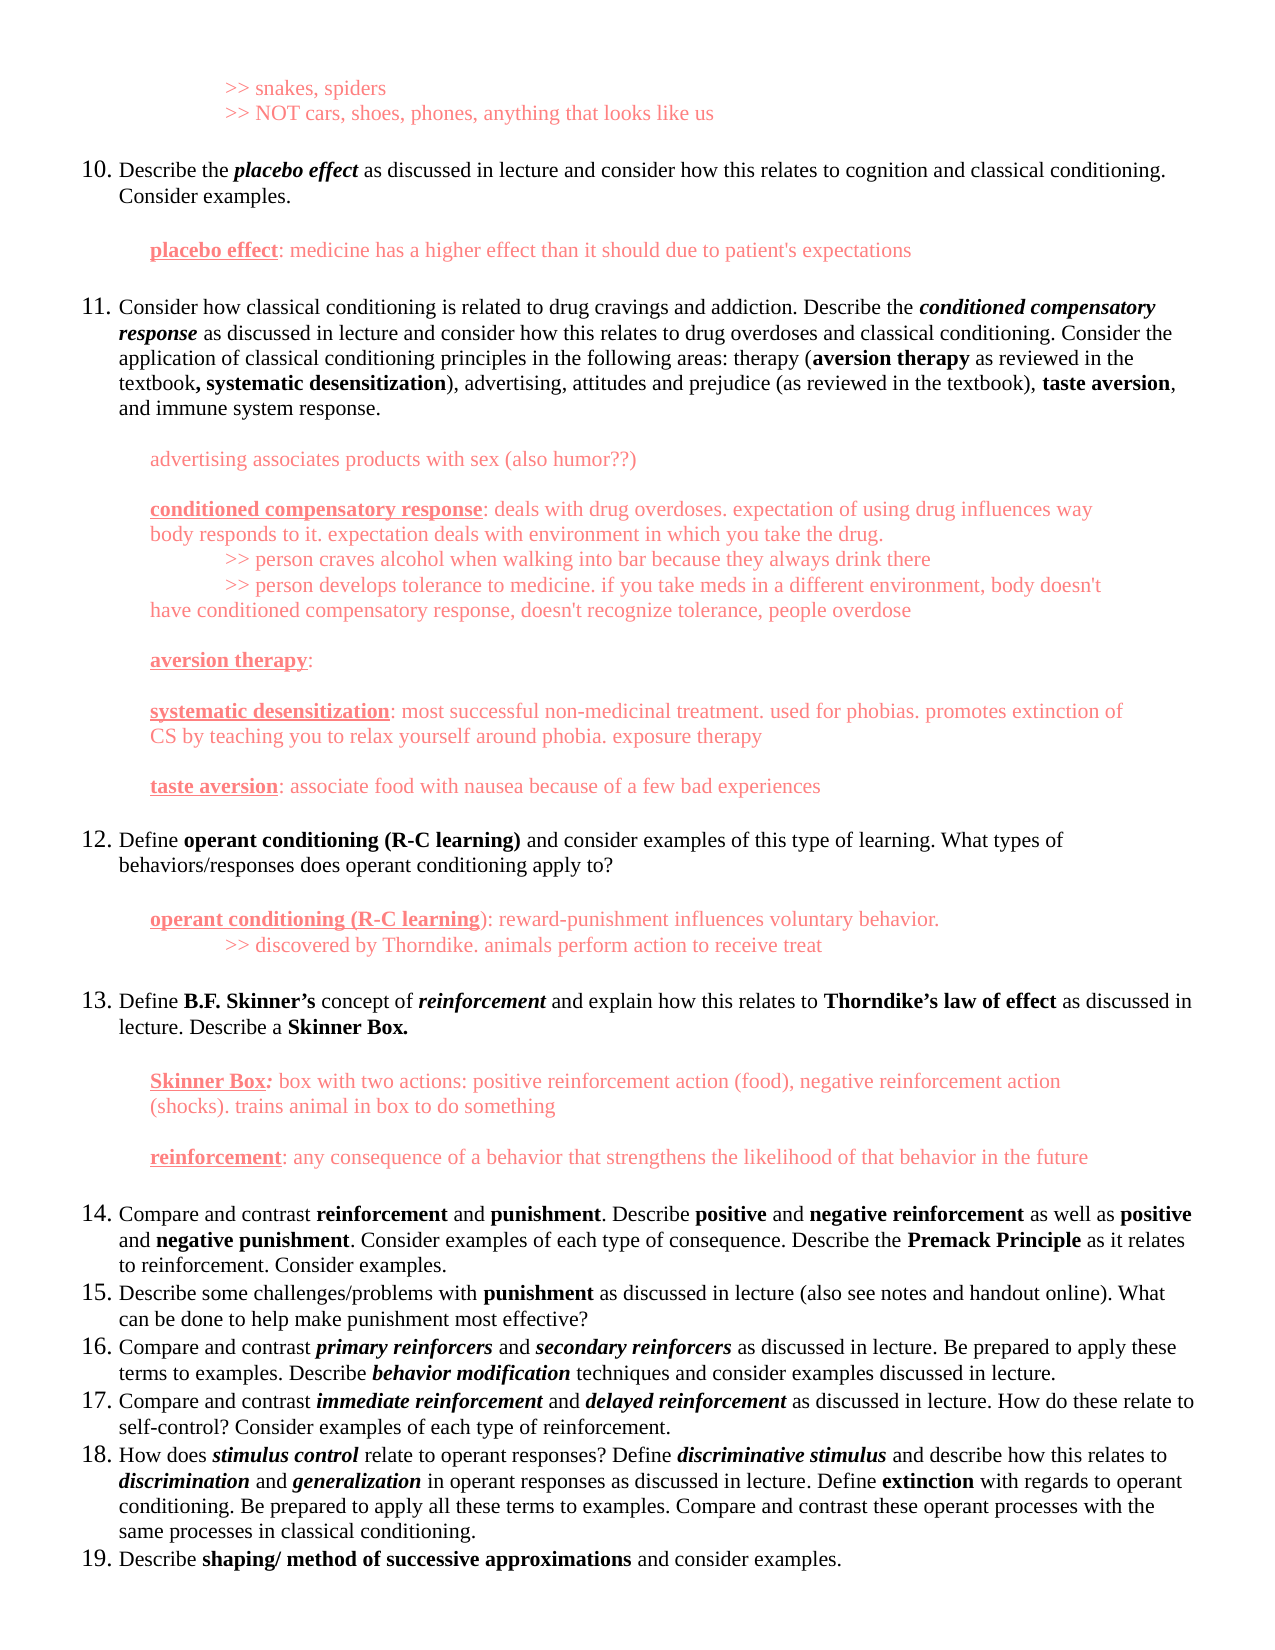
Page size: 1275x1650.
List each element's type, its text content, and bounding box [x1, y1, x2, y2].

text >> person craves alcohol when walking into bar because they always drink there [150, 546, 1125, 572]
list Define B.F. Skinner’s concept of reinforcement and explain how this relates to Thorndike’s law of effect as discussed in lecture. Describe a Skinner Box. [81, 986, 1200, 1039]
text conditioned compensatory response: deals with drug overdoses. expectation of using drug influences way body responds to it. expectation deals with environment in which you take the drug. [150, 496, 1125, 546]
text >> person develops tolerance to medicine. if you take meds in a different environment, body doesn't have conditioned compensatory response, doesn't recognize tolerance, people overdose [150, 572, 1125, 622]
list Compare and contrast reinforcement and punishment. Describe positive and negative reinforcement as well as positive and negative punishment. Consider examples of each type of consequence. Describe the Premack Principle as it relates to reinforcement. Consider examples. [81, 1198, 1200, 1277]
text reinforcement: any consequence of a behavior that strengthens the likelihood of that behavior in the future [150, 1144, 1125, 1169]
list Consider how classical conditioning is related to drug cravings and addiction. Describe the conditioned compensatory response as discussed in lecture and consider how this relates to drug overdoses and classical conditioning. Consider the application of classical conditioning principles in the following areas: therapy (aversion therapy as reviewed in the textbook, systematic desensitization), advertising, attitudes and prejudice (as reviewed in the textbook), taste aversion, and immune system response. [81, 291, 1200, 420]
text aversion therapy: [150, 647, 1125, 672]
list Describe the placebo effect as discussed in lecture and consider how this relates to cognition and classical conditioning. Consider examples. [81, 154, 1200, 208]
list Compare and contrast primary reinforcers and secondary reinforcers as discussed in lecture. Be prepared to apply these terms to examples. Describe behavior modification techniques and consider examples discussed in lecture. [81, 1331, 1200, 1385]
list Describe some challenges/problems with punishment as discussed in lecture (also see notes and handout online). What can be done to help make punishment most effective? [81, 1277, 1200, 1331]
list Compare and contrast immediate reinforcement and delayed reinforcement as discussed in lecture. How do these relate to self-control? Consider examples of each type of reinforcement. [81, 1385, 1200, 1439]
text Skinner Box: box with two actions: positive reinforcement action (food), negative reinforcement action (shocks). trains animal in box to do something [150, 1068, 1125, 1119]
text >> discovered by Thorndike. animals perform action to receive treat [150, 932, 1125, 957]
list How does stimulus control relate to operant responses? Define discriminative stimulus and describe how this relates to discrimination and generalization in operant responses as discussed in lecture. Define extinction with regards to operant conditioning. Be prepared to apply all these terms to examples. Compare and contrast these operant processes with the same processes in classical conditioning. [81, 1439, 1200, 1543]
list Describe shaping/ method of successive approximations and consider examples. [81, 1543, 1200, 1572]
list Define operant conditioning (R-C learning) and consider examples of this type of learning. What types of behaviors/responses does operant conditioning apply to? [81, 824, 1200, 878]
text placebo effect: medicine has a higher effect than it should due to patient's expectations [150, 237, 1125, 262]
text >> snakes, spiders [150, 75, 1125, 100]
text advertising associates products with sex (also humor??) [150, 446, 1125, 471]
text operant conditioning (R-C learning): reward-punishment influences voluntary behavior. [150, 906, 1125, 932]
text taste aversion: associate food with nausea because of a few bad experiences [150, 773, 1125, 798]
text systematic desensitization: most successful non-medicinal treatment. used for phobias. promotes extinction of CS by teaching you to relax yourself around phobia. exposure therapy [150, 698, 1125, 748]
text >> NOT cars, shoes, phones, anything that looks like us [150, 100, 1125, 125]
